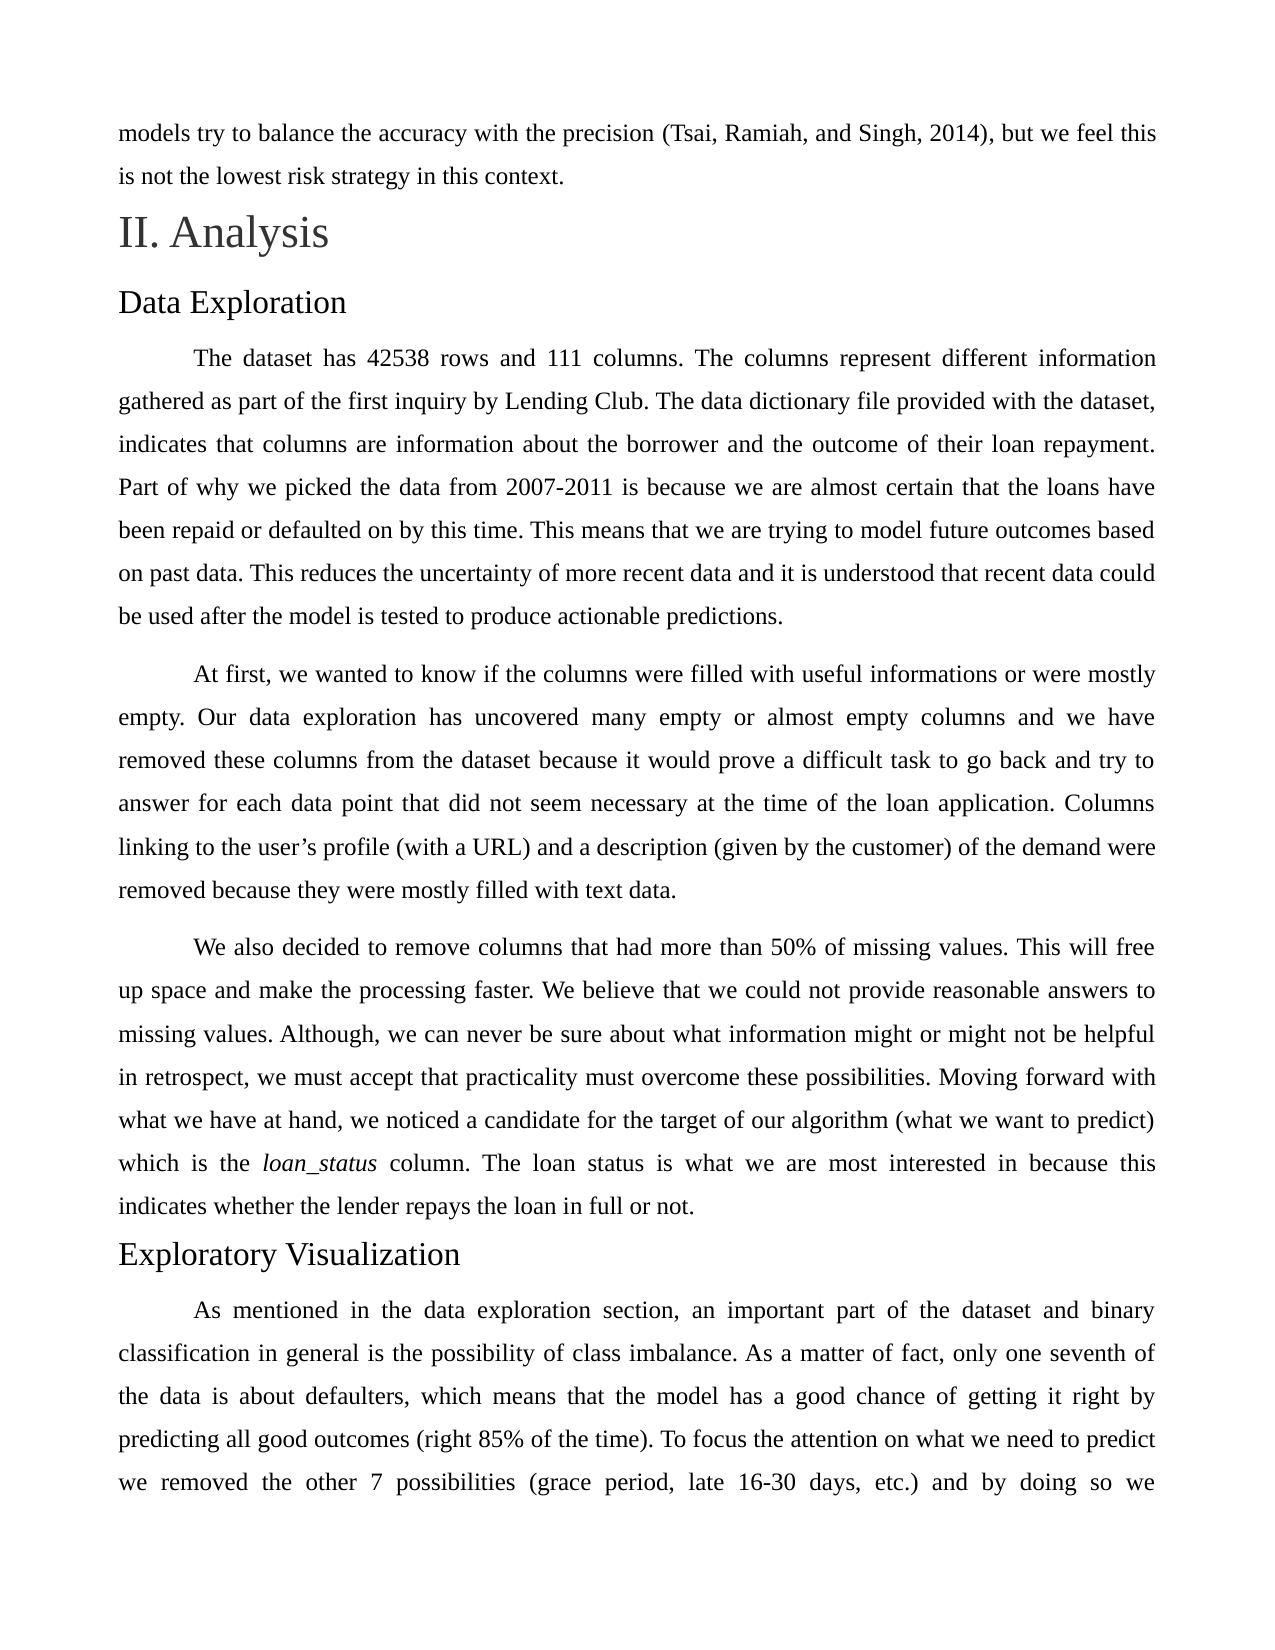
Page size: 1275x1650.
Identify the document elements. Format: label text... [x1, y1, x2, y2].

text Data Exploration [118, 282, 1157, 321]
text Exploratory Visualization [118, 1234, 1157, 1273]
text The dataset has 42538 rows and 111 columns. The columns represent different information gathered as part of the first inquiry by Lending Club. The data dictionary file provided with the dataset, indicates that columns are information about the borrower and the outcome of their loan repayment. Part of why we picked the data from 2007-2011 is because we are almost certain that the loans have been repaid or defaulted on by this time. This means that we are trying to model future outcomes based on past data. This reduces the uncertainty of more recent data and it is understood that recent data could be used after the model is tested to produce actionable predictions. [118, 343, 1157, 630]
text We also decided to remove columns that had more than 50% of missing values. This will free up space and make the processing faster. We believe that we could not provide reasonable answers to missing values. Although, we can never be sure about what information might or might not be helpful in retrospect, we must accept that practicality must overcome these possibilities. Moving forward with what we have at hand, we noticed a candidate for the target of our algorithm (what we want to predict) which is the loan_status column. The loan status is what we are most interested in because this indicates whether the lender repays the loan in full or not. [118, 932, 1157, 1220]
text models try to balance the accuracy with the precision (Tsai, Ramiah, and Singh, 2014), but we feel this is not the lowest risk strategy in this context. [118, 118, 1157, 190]
text II. Analysis [118, 204, 1157, 257]
text At first, we wanted to know if the columns were filled with useful informations or were mostly empty. Our data exploration has uncovered many empty or almost empty columns and we have removed these columns from the dataset because it would prove a difficult task to go back and try to answer for each data point that did not seem necessary at the time of the loan application. Columns linking to the user’s profile (with a URL) and a description (given by the customer) of the demand were removed because they were mostly filled with text data. [118, 659, 1157, 903]
text As mentioned in the data exploration section, an important part of the dataset and binary classification in general is the possibility of class imbalance. As a matter of fact, only one seventh of the data is about defaulters, which means that the model has a good chance of getting it right by predicting all good outcomes (right 85% of the time). To focus the attention on what we need to predict we removed the other 7 possibilities (grace period, late 16-30 days, etc.) and by doing so we [118, 1295, 1157, 1496]
